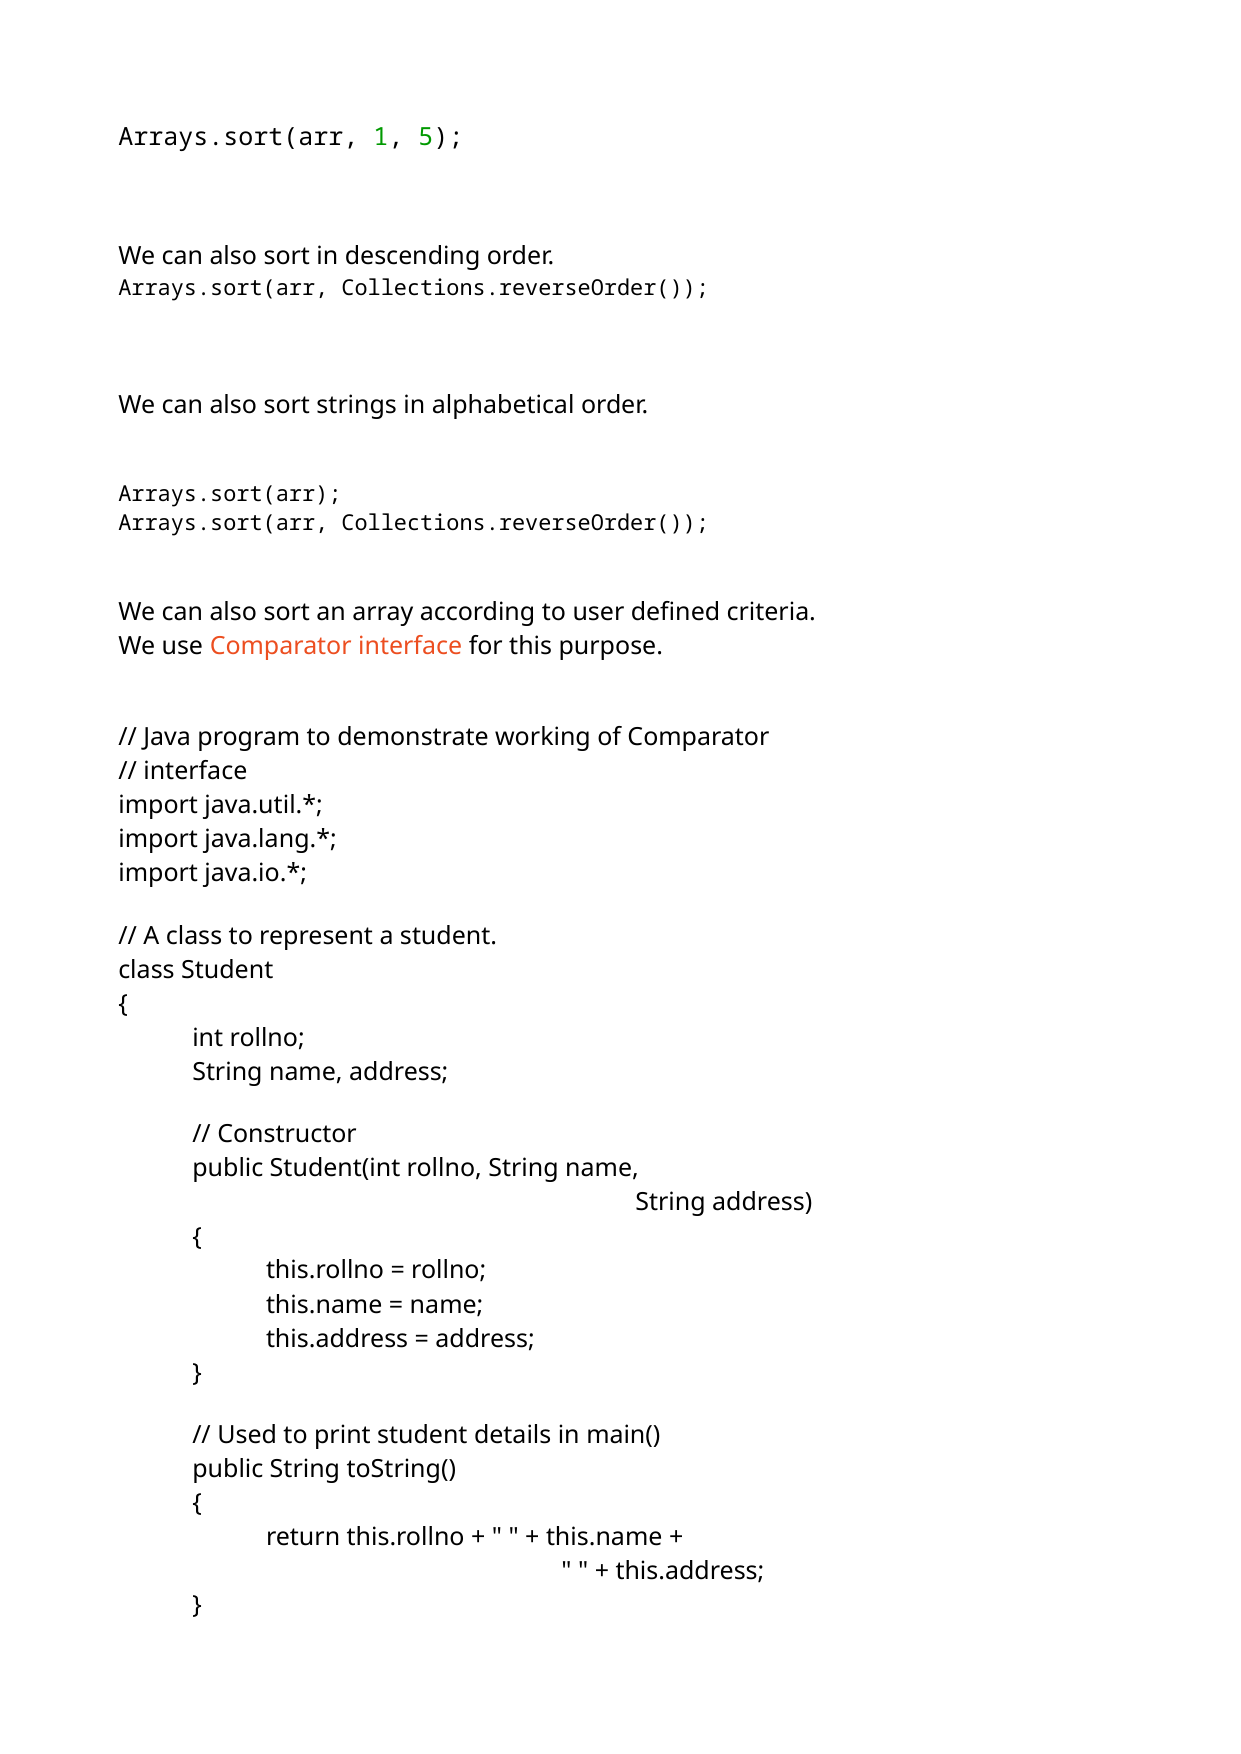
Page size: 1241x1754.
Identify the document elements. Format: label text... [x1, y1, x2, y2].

text public String toString() [118, 1451, 1122, 1485]
text Arrays.sort(arr, Collections.reverseOrder()); [118, 272, 1122, 302]
text import java.lang.*; [118, 821, 1122, 855]
text return this.rollno + " " + this.name + [118, 1519, 1122, 1553]
text Arrays.sort(arr); [118, 478, 1122, 507]
text class Student [118, 951, 1122, 985]
text We can also sort strings in alphabetical order. [118, 387, 1122, 421]
text this.rollno = rollno; [118, 1252, 1122, 1286]
text int rollno; [118, 1019, 1122, 1053]
text String name, address; [118, 1053, 1122, 1088]
text // Constructor [118, 1116, 1122, 1150]
text this.name = name; [118, 1286, 1122, 1320]
text this.address = address; [118, 1320, 1122, 1354]
text import java.io.*; [118, 855, 1122, 889]
text { [118, 1485, 1122, 1519]
text We can also sort in descending order. [118, 238, 1122, 272]
text Arrays.sort(arr, Collections.reverseOrder()); [118, 507, 1122, 537]
text " " + this.address; [118, 1553, 1122, 1587]
text import java.util.*; [118, 787, 1122, 821]
text Arrays.sort(arr, 1, 5); [118, 118, 1122, 152]
text We can also sort an array according to user defined criteria. We use Comparator interface for this purpose. [118, 594, 1122, 662]
text { [118, 1218, 1122, 1252]
text // Used to print student details in main() [118, 1417, 1122, 1451]
text // A class to represent a student. [118, 917, 1122, 951]
text { [118, 985, 1122, 1019]
text } [118, 1354, 1122, 1388]
text } [118, 1587, 1122, 1621]
text // interface [118, 753, 1122, 787]
text // Java program to demonstrate working of Comparator [118, 719, 1122, 753]
text public Student(int rollno, String name, [118, 1150, 1122, 1184]
text String address) [118, 1184, 1122, 1218]
